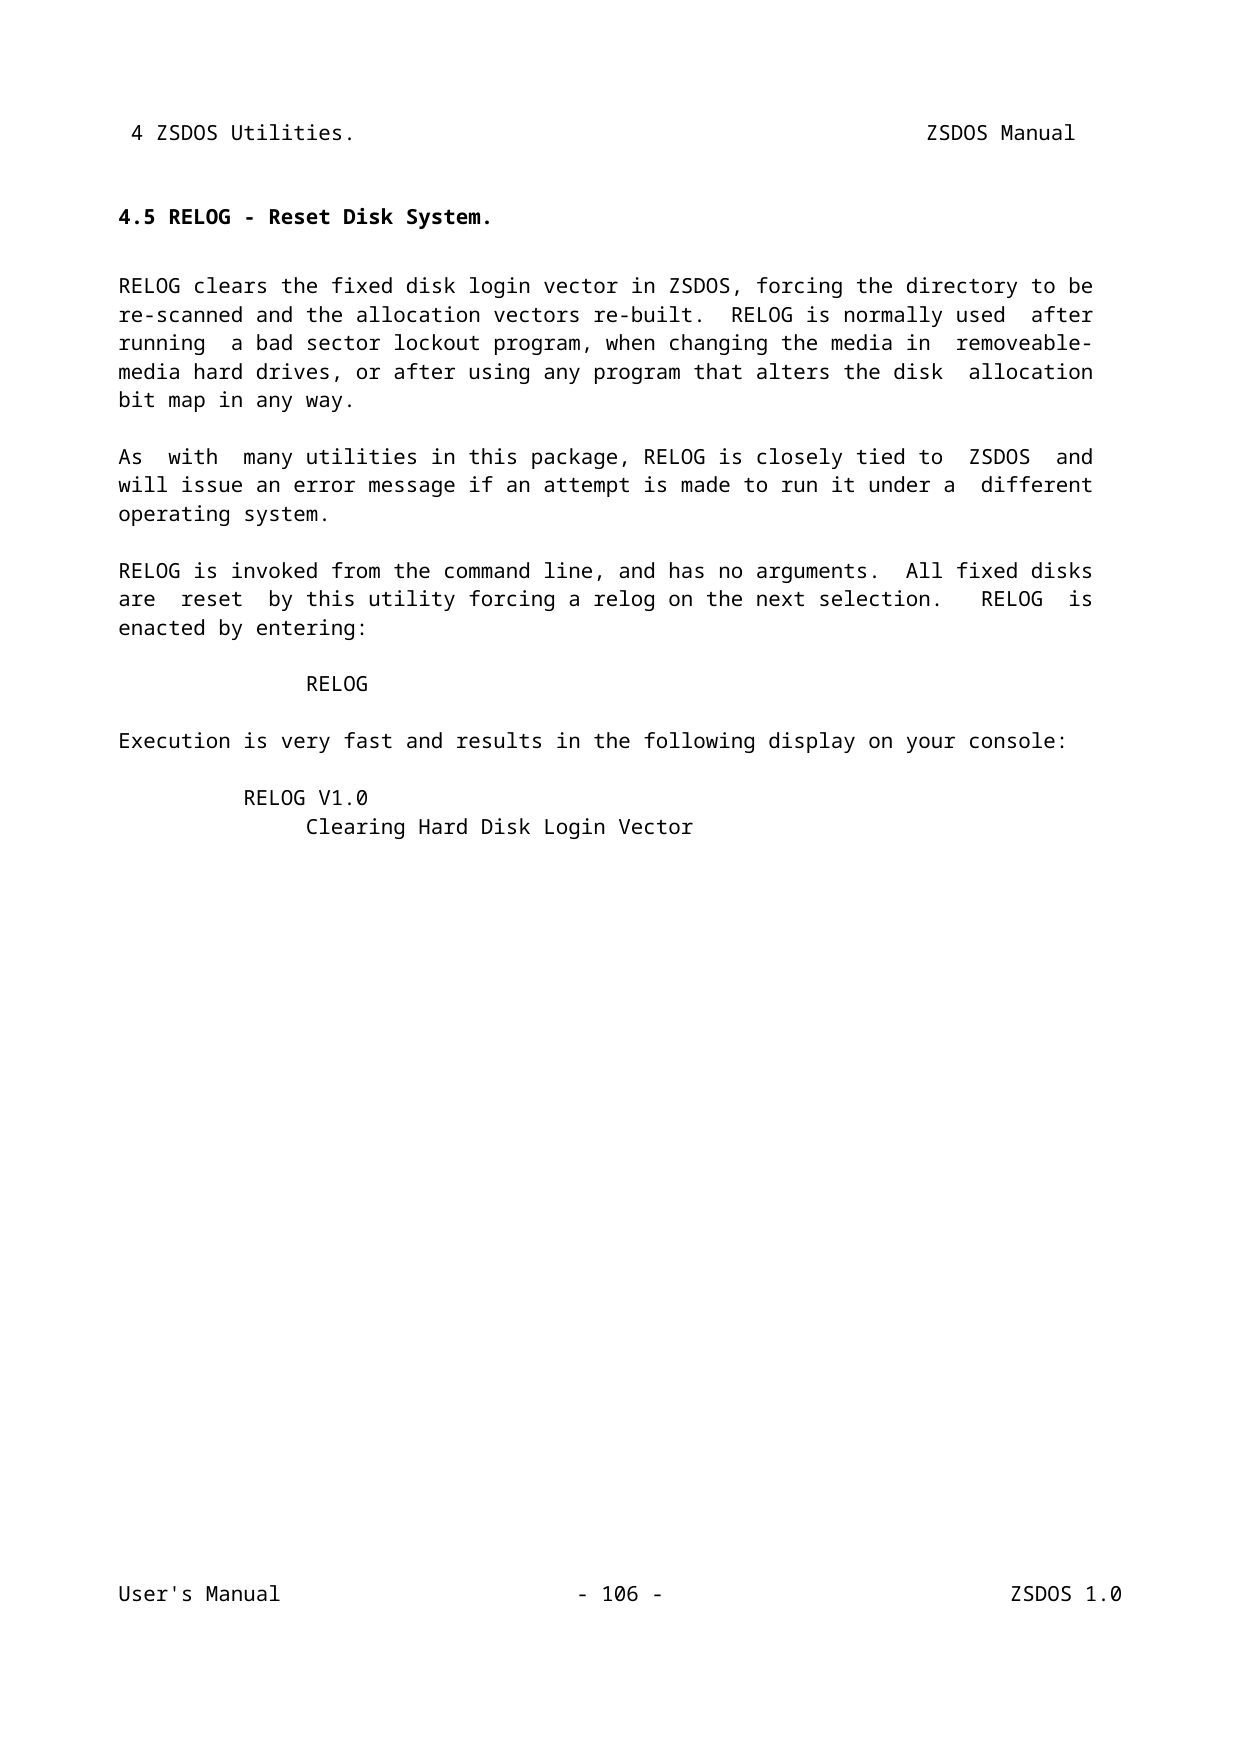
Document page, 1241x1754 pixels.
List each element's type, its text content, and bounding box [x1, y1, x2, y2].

text media hard drives, or after using any program that alters the disk allocation [118, 357, 1122, 385]
text are reset by this utility forcing a relog on the next selection. RELOG is [118, 584, 1122, 613]
text re-scanned and the allocation vectors re-built. RELOG is normally used after [118, 300, 1122, 328]
text running a bad sector lockout program, when changing the media in removeable- [118, 328, 1122, 357]
text Clearing Hard Disk Login Vector [118, 812, 1122, 840]
text RELOG [118, 669, 1122, 698]
text Execution is very fast and results in the following display on your console: [118, 726, 1122, 755]
subtitle 4.5 RELOG - Reset Disk System. [118, 202, 1122, 231]
text operating system. [118, 499, 1122, 527]
text RELOG clears the fixed disk login vector in ZSDOS, forcing the directory to be [118, 271, 1122, 300]
text RELOG is invoked from the command line, and has no arguments. All fixed disks [118, 556, 1122, 584]
text will issue an error message if an attempt is made to run it under a different [118, 471, 1122, 499]
text enacted by entering: [118, 613, 1122, 641]
text RELOG V1.0 [118, 783, 1122, 812]
text bit map in any way. [118, 385, 1122, 414]
text As with many utilities in this package, RELOG is closely tied to ZSDOS and [118, 442, 1122, 471]
